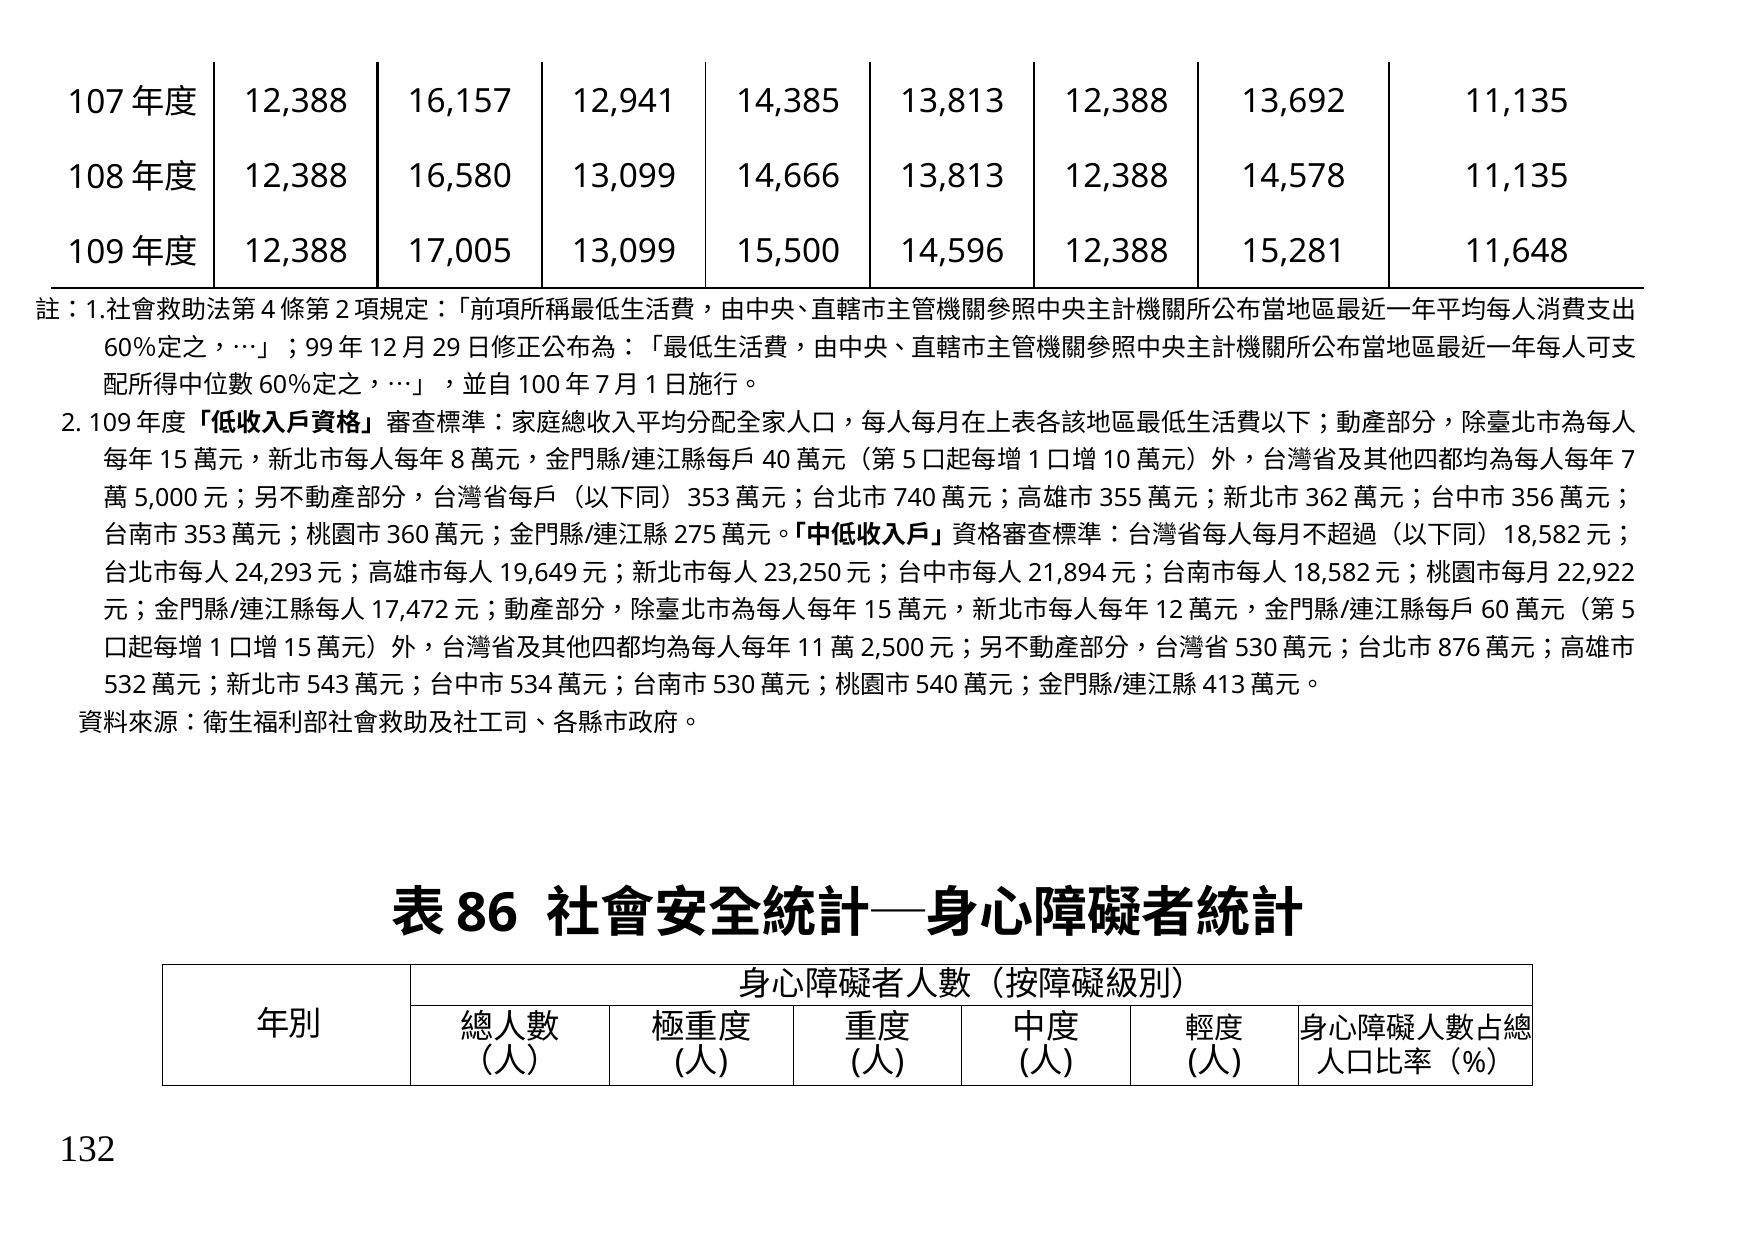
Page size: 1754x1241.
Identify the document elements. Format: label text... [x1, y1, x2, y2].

table_cell 14,666 [706, 137, 869, 212]
table_cell 11,135 [1390, 137, 1644, 212]
table_cell 14,385 [706, 62, 869, 137]
table_cell 12,388 [1035, 62, 1197, 137]
table_cell 12,941 [543, 62, 705, 137]
table_cell 13,099 [543, 137, 705, 212]
table_cell 13,692 [1199, 62, 1388, 137]
table_cell 15,500 [706, 212, 869, 287]
table_header 身心障礙者人數（按障礙級別） [411, 965, 1532, 1005]
table_cell 16,157 [379, 62, 541, 137]
table_cell 重度 (人) [794, 1006, 961, 1085]
table_cell 極重度 (人) [610, 1006, 793, 1085]
table_cell 總人數 （人） [411, 1006, 609, 1085]
table_header 年別 [163, 965, 410, 1085]
table_cell 13,099 [543, 212, 705, 287]
table_cell 12,388 [1035, 137, 1197, 212]
table_cell 12,388 [215, 137, 376, 212]
table_cell 15,281 [1199, 212, 1388, 287]
text 2. 109年度「低收入戶資格」審查標準：家庭總收入平均分配全家人口，每人每月在上表各該地區最低生活費以下；動產部分，除臺北市為每人每年15萬元，新北市每人每年8萬元，金門縣/連江縣每戶40萬元（第5口起每增1口增10萬元）外，台灣省及其他四都均為每人每年7萬5,000元；另不動產部分，台灣省每戶（以下同）353萬元；台北市740萬元；高雄市355萬元；新北市362萬元；台中市356萬元；台南市353萬元；桃園市360萬元；金門縣/連江縣275萬元。「中低收入戶」資格審查標準：台灣省每人每月不超過（以下同）18,582元；台北市每人24,293元；高雄市每人19,649元；新北市每人23,250元；台中市每人21,894元；台南市每人18,582元；桃園市每月22,922元；金門縣/連江縣每人17,472元；動產部分，除臺北市為每人每年15萬元，新北市每人每年12萬元，金門縣/連江縣每戶60萬元（第5口起每增1口增15萬元）外，台灣省及其他四都均為每人每年11萬2,500元；另不動產部分，台灣省530萬元；台北市876萬元；高雄市532萬元；新北市543萬元；台中市534萬元；台南市530萬元；桃園市540萬元；金門縣/連江縣413萬元。 [35, 402, 1636, 702]
table_cell 12,388 [215, 62, 376, 137]
table_cell 輕度 (人) [1131, 1006, 1298, 1085]
table_cell 17,005 [379, 212, 541, 287]
table_cell 13,813 [871, 137, 1033, 212]
subtitle 表86 社會安全統計─身心障礙者統計 [59, 852, 1636, 964]
table_cell 14,596 [871, 212, 1033, 287]
table_cell 16,580 [379, 137, 541, 212]
table_cell 12,388 [1035, 212, 1197, 287]
table_cell 109年度 [51, 212, 213, 287]
table_cell 中度 (人) [962, 1006, 1130, 1085]
table_cell 108年度 [51, 137, 213, 212]
table_cell 14,578 [1199, 137, 1388, 212]
table_cell 13,813 [871, 62, 1033, 137]
text 註：1.社會救助法第4條第2項規定：「前項所稱最低生活費，由中央、直轄市主管機關參照中央主計機關所公布當地區最近一年平均每人消費支出60％定之，…」；99年12月29日修正公布為：「最低生活費，由中央、直轄市主管機關參照中央主計機關所公布當地區最近一年每人可支配所得中位數60％定之，…」，並自100年7月1日施行。 [35, 289, 1636, 402]
table_cell 身心障礙人數占總人口比率（%） [1299, 1006, 1532, 1085]
table_cell 107年度 [51, 62, 213, 137]
table_cell 11,648 [1390, 212, 1644, 287]
table_cell 12,388 [215, 212, 376, 287]
text 資料來源：衛生福利部社會救助及社工司、各縣市政府。 [59, 702, 1636, 739]
table_cell 11,135 [1390, 62, 1644, 137]
